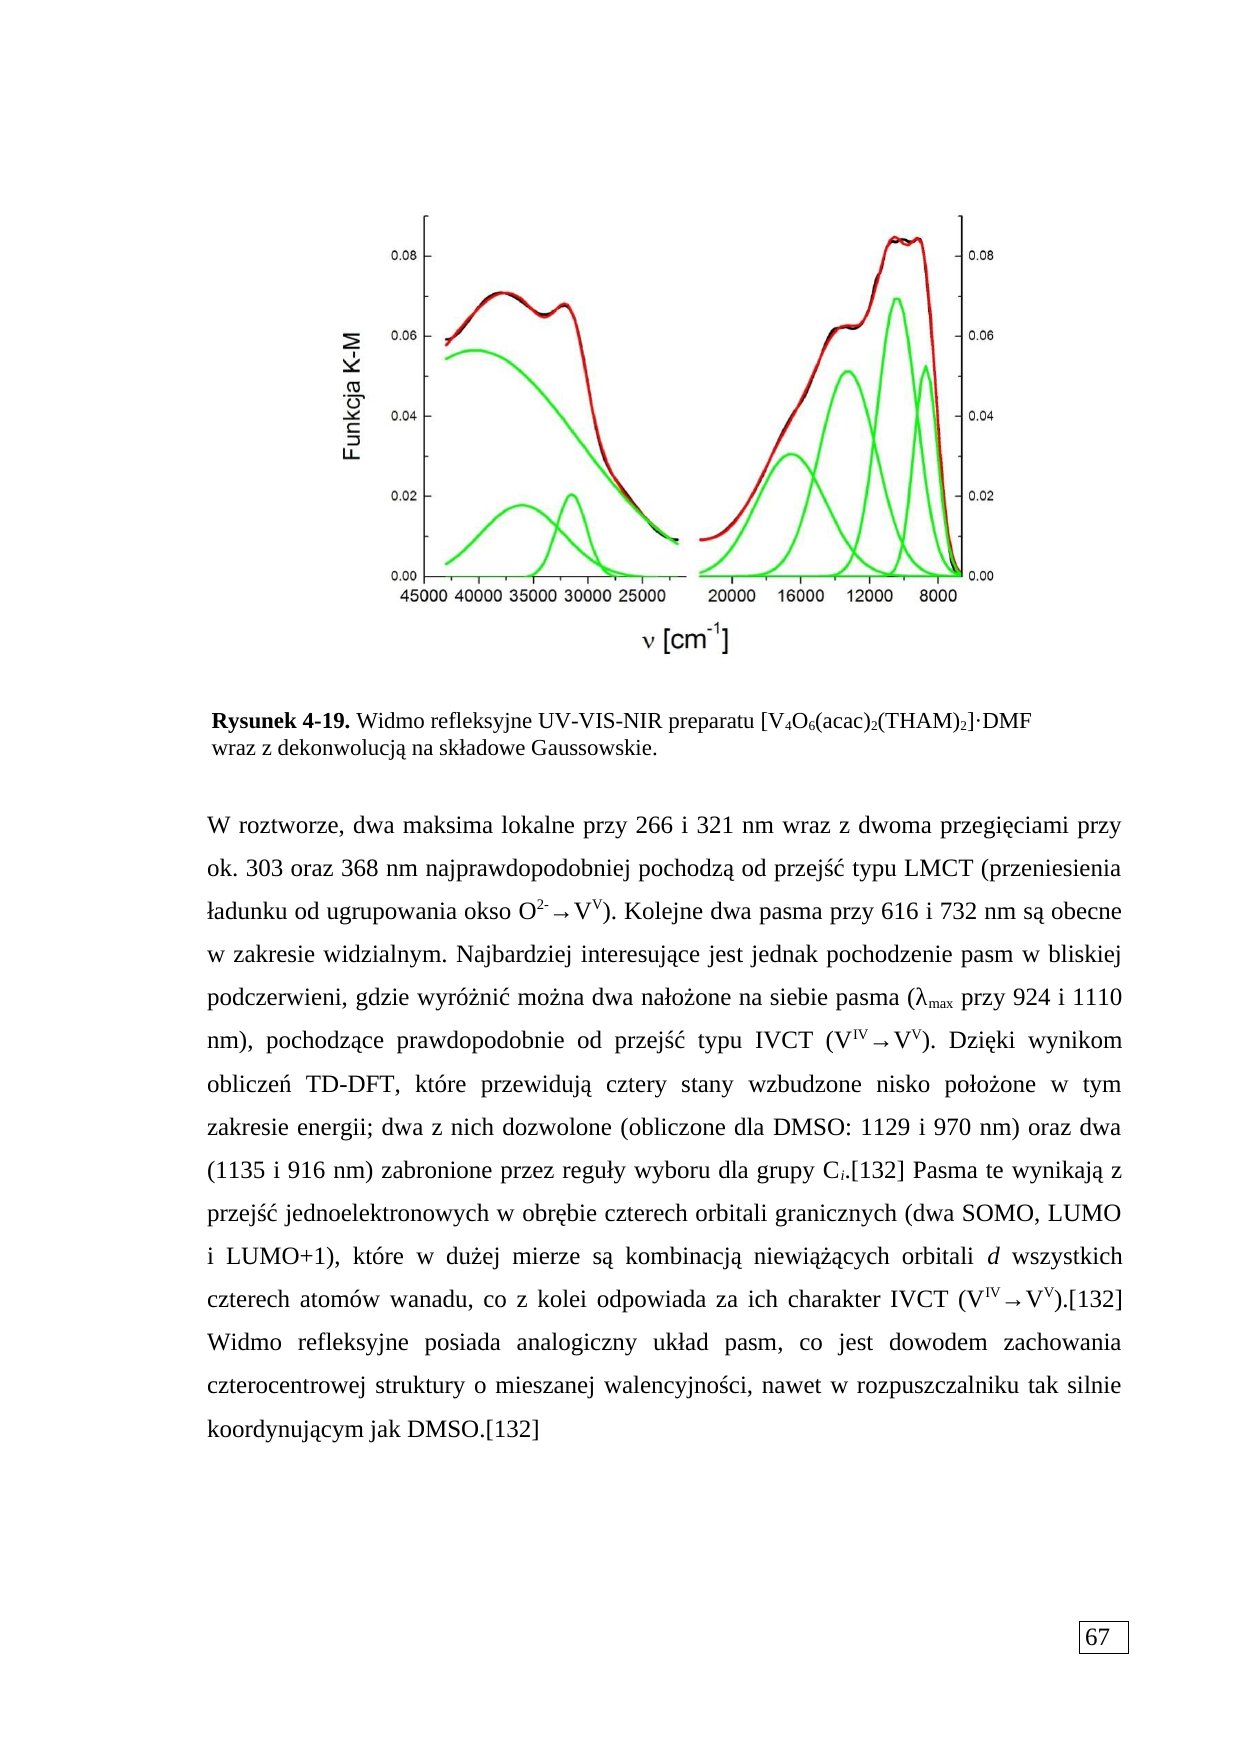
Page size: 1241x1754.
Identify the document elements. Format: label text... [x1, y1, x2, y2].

picture [342, 212, 994, 659]
text W roztworze, dwa maksima lokalne przy 266 i 321 nm wraz z dwoma przegięciami przy ok. 303 oraz 368 nm najprawdopodobniej pochodzą od przejść typu LMCT (przeniesienia ładunku od ugrupowania okso O2-→VV). Kolejne dwa pasma przy 616 i 732 nm są obecne w zakresie widzialnym. Najbardziej interesujące jest jednak pochodzenie pasm w bliskiej podczerwieni, gdzie wyróżnić można dwa nałożone na siebie pasma (λmax przy 924 i 1110 nm), pochodzące prawdopodobnie od przejść typu IVCT (VIV→VV). Dzięki wynikom obliczeń TD-DFT, które przewidują cztery stany wzbudzone nisko położone w tym zakresie energii; dwa z nich dozwolone (obliczone dla DMSO: 1129 i 970 nm) oraz dwa (1135 i 916 nm) zabronione przez reguły wyboru dla grupy Ci.[132] Pasma te wynikają z przejść jednoelektronowych w obrębie czterech orbitali granicznych (dwa SOMO, LUMO i LUMO+1), które w dużej mierze są kombinacją niewiążących orbitali d wszystkich czterech atomów wanadu, co z kolei odpowiada za ich charakter IVCT (VIV→VV).[132] Widmo refleksyjne posiada analogiczny układ pasm, co jest dowodem zachowania czterocentrowej struktury o mieszanej walencyjności, nawet w rozpuszczalniku tak silnie koordynującym jak DMSO.[132] [207, 810, 1123, 1442]
text Rysunek 4-19. Widmo refleksyjne UV-VIS-NIR preparatu [V4O6(acac)2(THAM)2]·DMF wraz z dekonwolucją na składowe Gaussowskie. [211, 707, 1077, 760]
